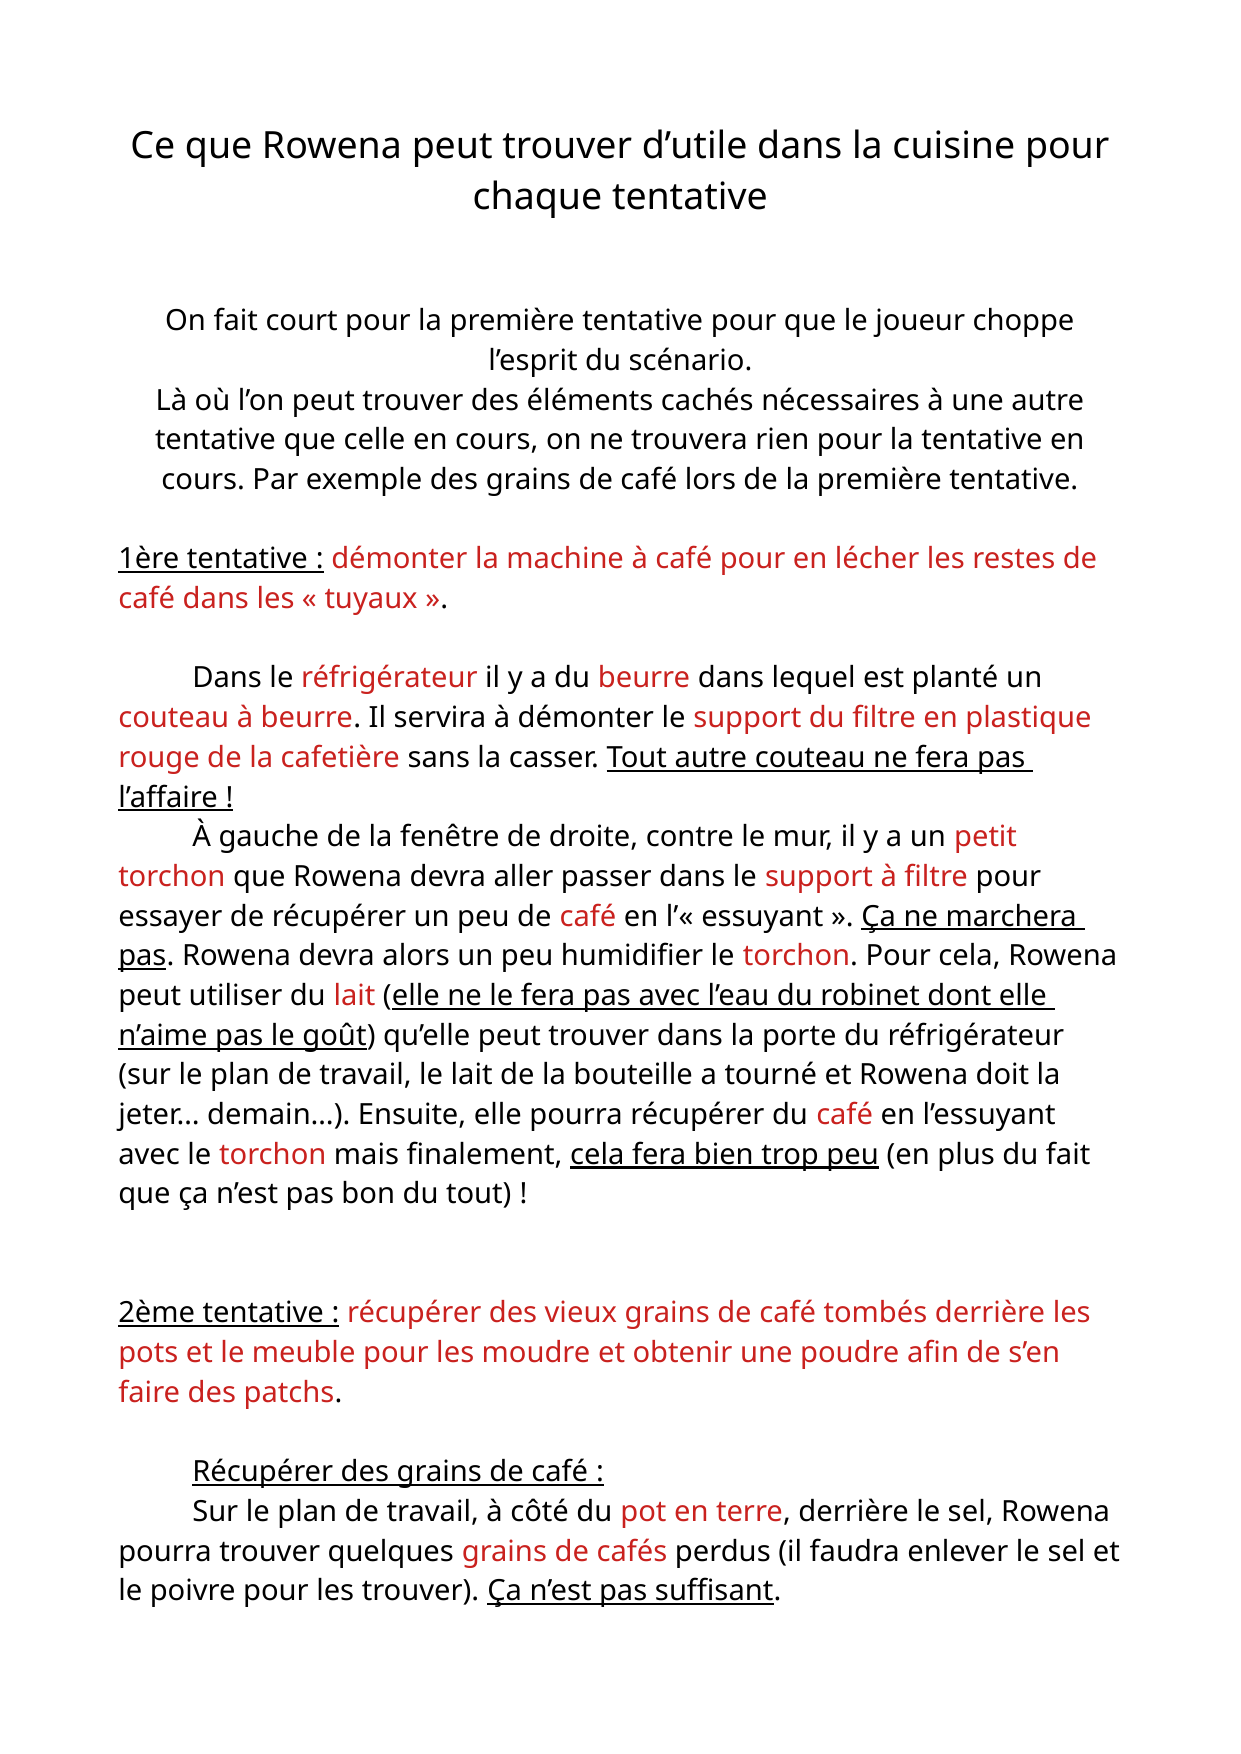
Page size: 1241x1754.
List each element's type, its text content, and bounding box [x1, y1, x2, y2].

text Là où l’on peut trouver des éléments cachés nécessaires à une autre tentative que celle en cours, on ne trouvera rien pour la tentative en cours. Par exemple des grains de café lors de la première tentative. [118, 379, 1122, 498]
text Sur le plan de travail, à côté du pot en terre, derrière le sel, Rowena pourra trouver quelques grains de cafés perdus (il faudra enlever le sel et le poivre pour les trouver). Ça n’est pas suffisant. [118, 1490, 1122, 1609]
text On fait court pour la première tentative pour que le joueur choppe l’esprit du scénario. [118, 299, 1122, 379]
text 1ère tentative : démonter la machine à café pour en lécher les restes de café dans les « tuyaux ». [118, 538, 1122, 617]
text Dans le réfrigérateur il y a du beurre dans lequel est planté un couteau à beurre. Il servira à démonter le support du filtre en plastique rouge de la cafetière sans la casser. Tout autre couteau ne fera pas l’affaire ! [118, 657, 1122, 816]
text Ce que Rowena peut trouver d’utile dans la cuisine pour chaque tentative [118, 118, 1122, 220]
text À gauche de la fenêtre de droite, contre le mur, il y a un petit torchon que Rowena devra aller passer dans le support à filtre pour essayer de récupérer un peu de café en l’« essuyant ». Ça ne marchera pas. Rowena devra alors un peu humidifier le torchon. Pour cela, Rowena peut utiliser du lait (elle ne le fera pas avec l’eau du robinet dont elle n’aime pas le goût) qu’elle peut trouver dans la porte du réfrigérateur (sur le plan de travail, le lait de la bouteille a tourné et Rowena doit la jeter… demain…). Ensuite, elle pourra récupérer du café en l’essuyant avec le torchon mais finalement, cela fera bien trop peu (en plus du fait que ça n’est pas bon du tout) ! [118, 816, 1122, 1212]
text 2ème tentative : récupérer des vieux grains de café tombés derrière les pots et le meuble pour les moudre et obtenir une poudre afin de s’en faire des patchs. [118, 1292, 1122, 1411]
text Récupérer des grains de café : [118, 1451, 1122, 1490]
